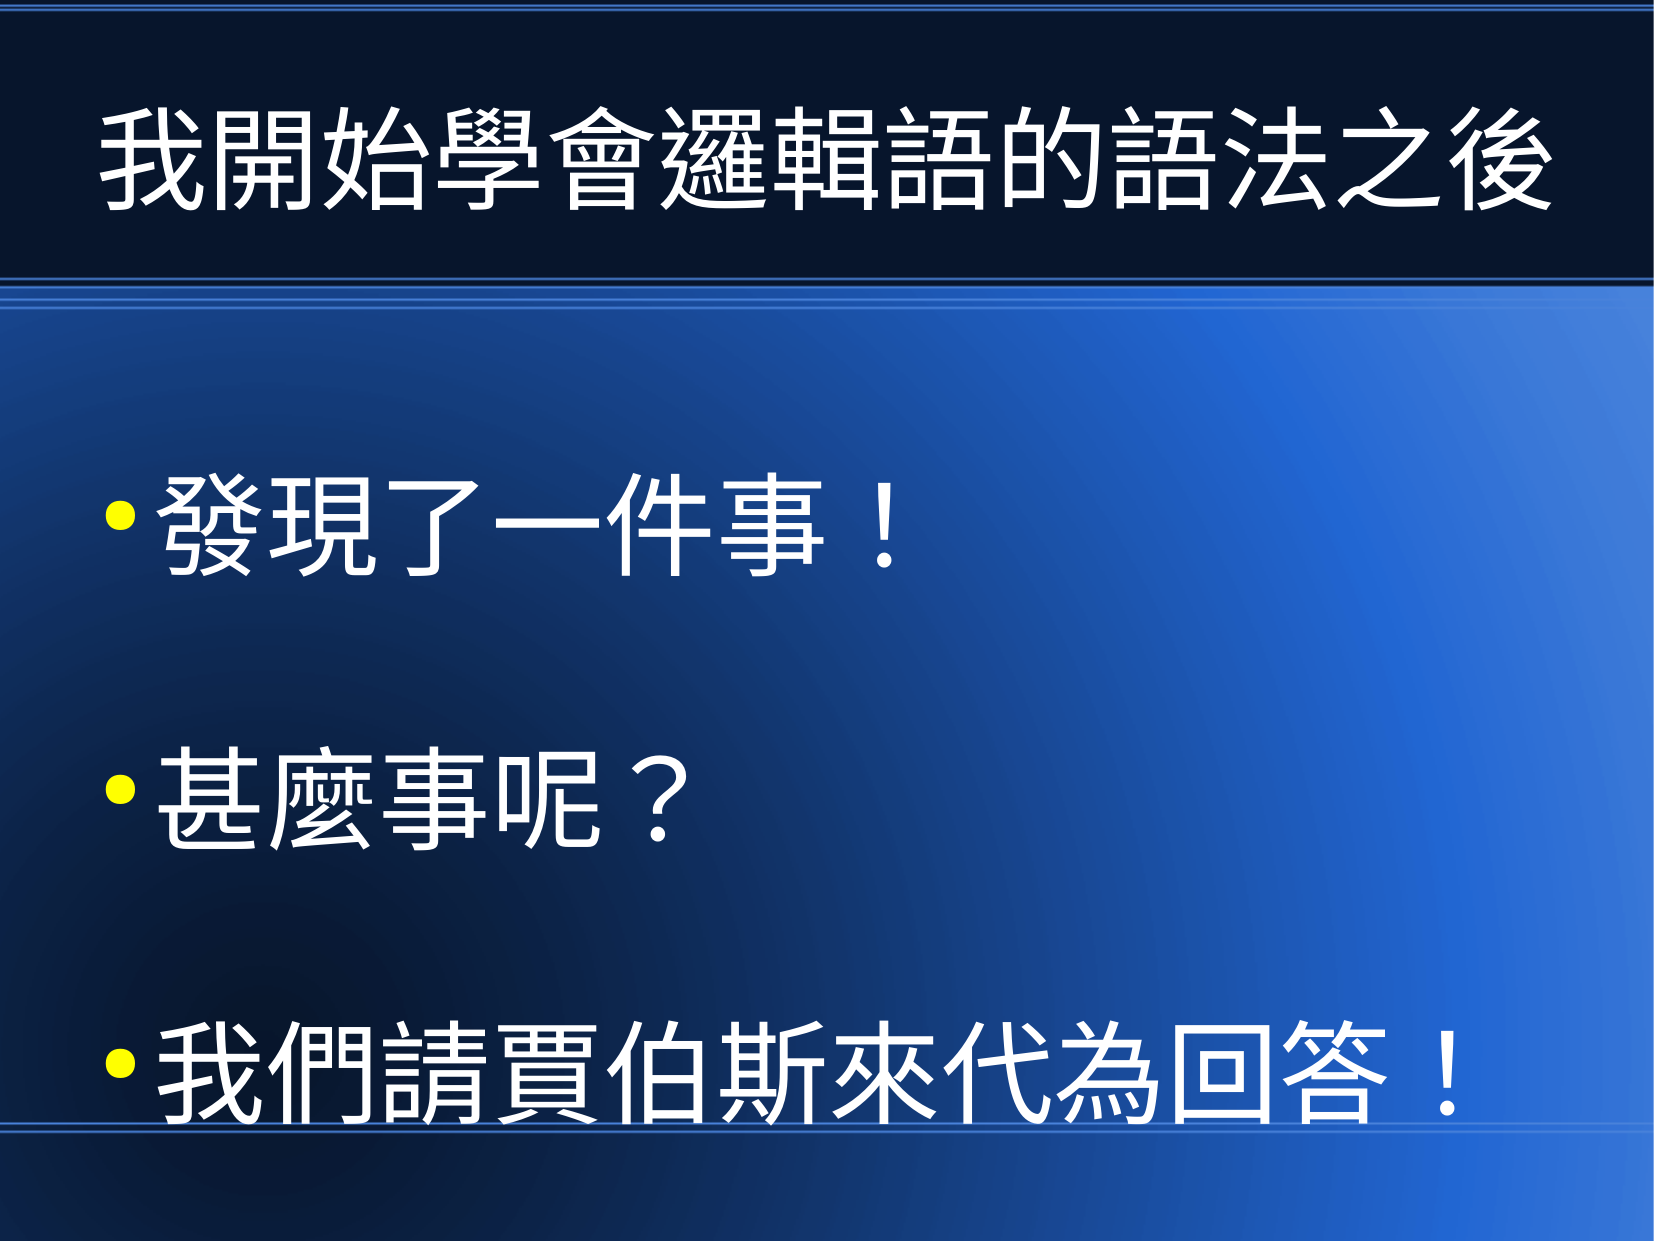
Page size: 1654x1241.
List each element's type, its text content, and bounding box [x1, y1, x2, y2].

picture [0, 0, 1654, 1241]
list 發現了一件事！ 甚麼事呢？ 我們請賈伯斯來代為回答！ [82, 355, 1571, 1241]
title 我開始學會邏輯語的語法之後 [82, 49, 1571, 257]
